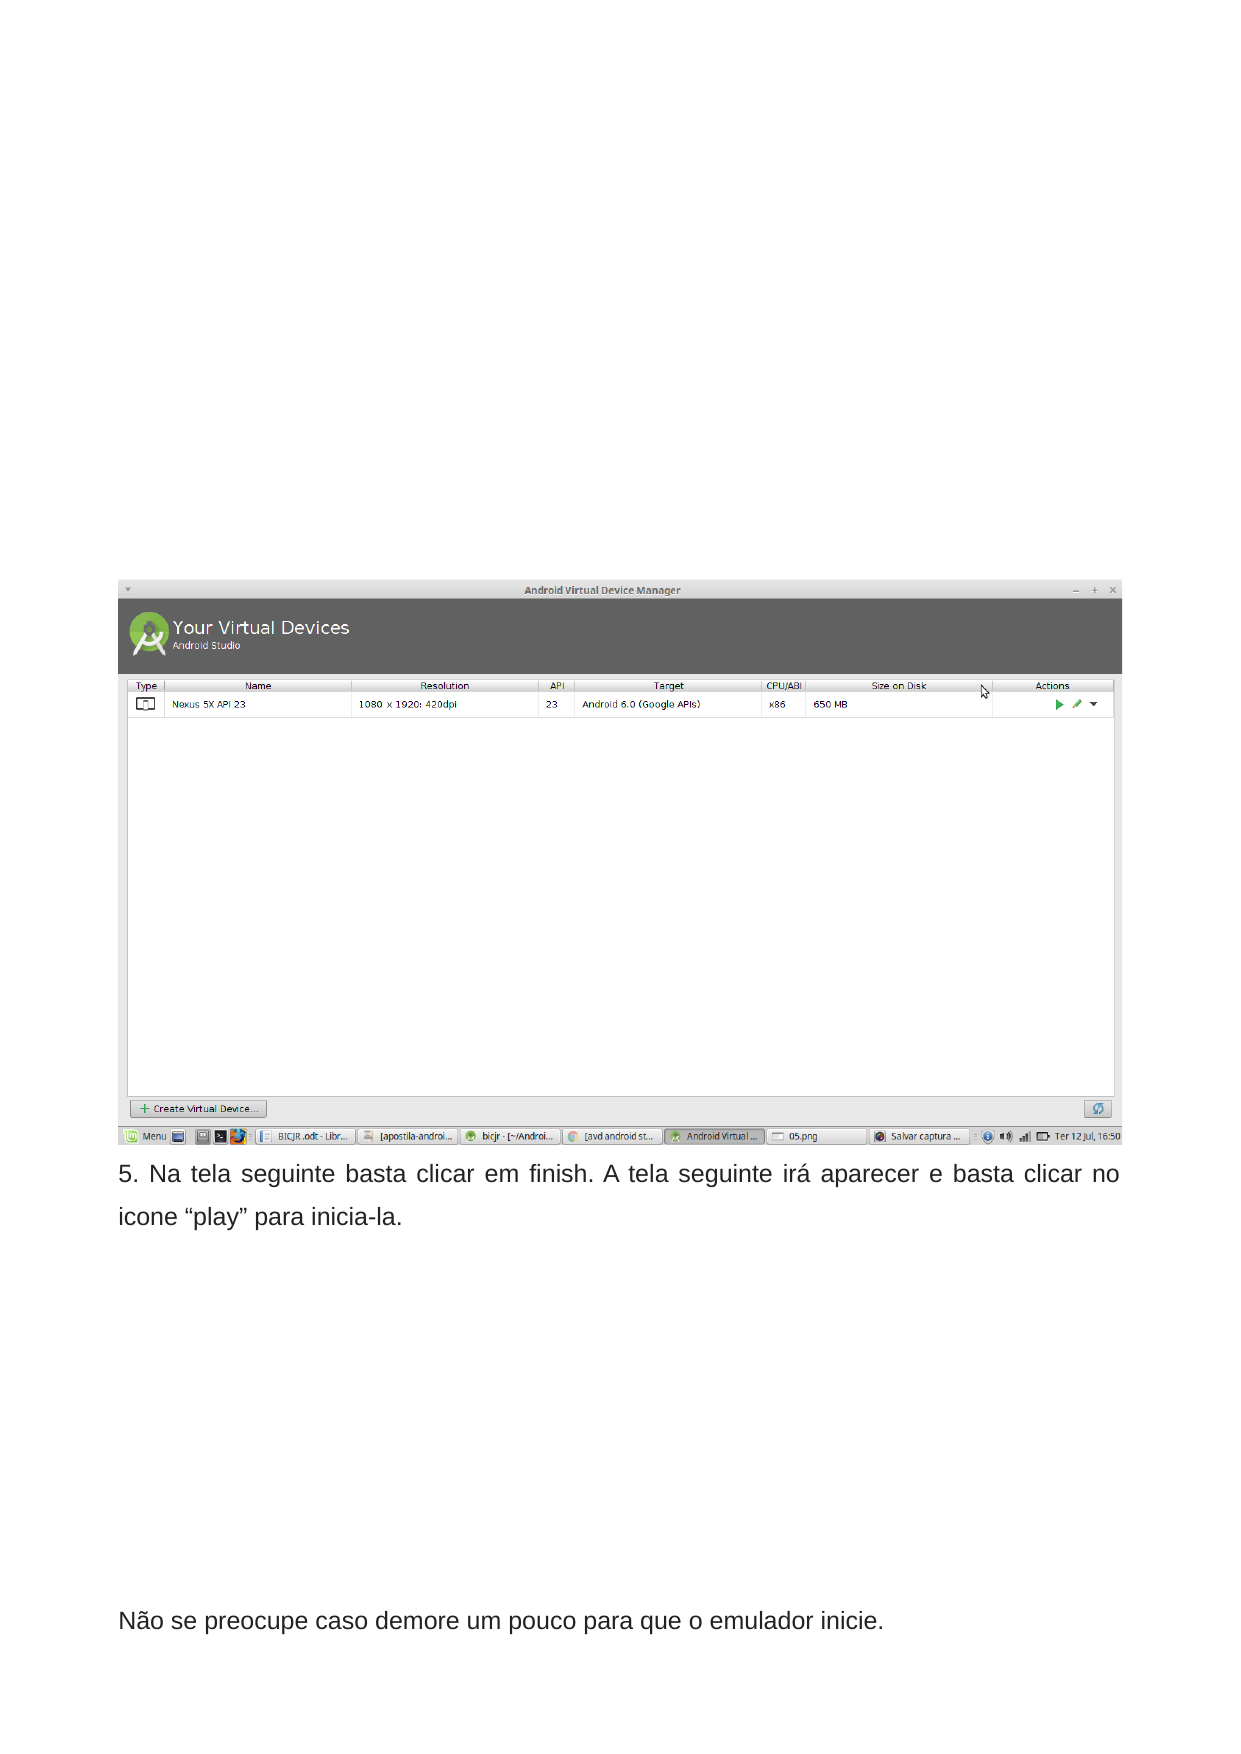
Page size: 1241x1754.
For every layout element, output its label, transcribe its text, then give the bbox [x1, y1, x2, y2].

picture [118, 579, 1123, 1145]
text 5. Na tela seguinte basta clicar em finish. A tela seguinte irá aparecer e basta clicar no icone “play” para inicia-la. [118, 1145, 1122, 1230]
text Não se preocupe caso demore um pouco para que o emulador inicie. [118, 1606, 1122, 1634]
